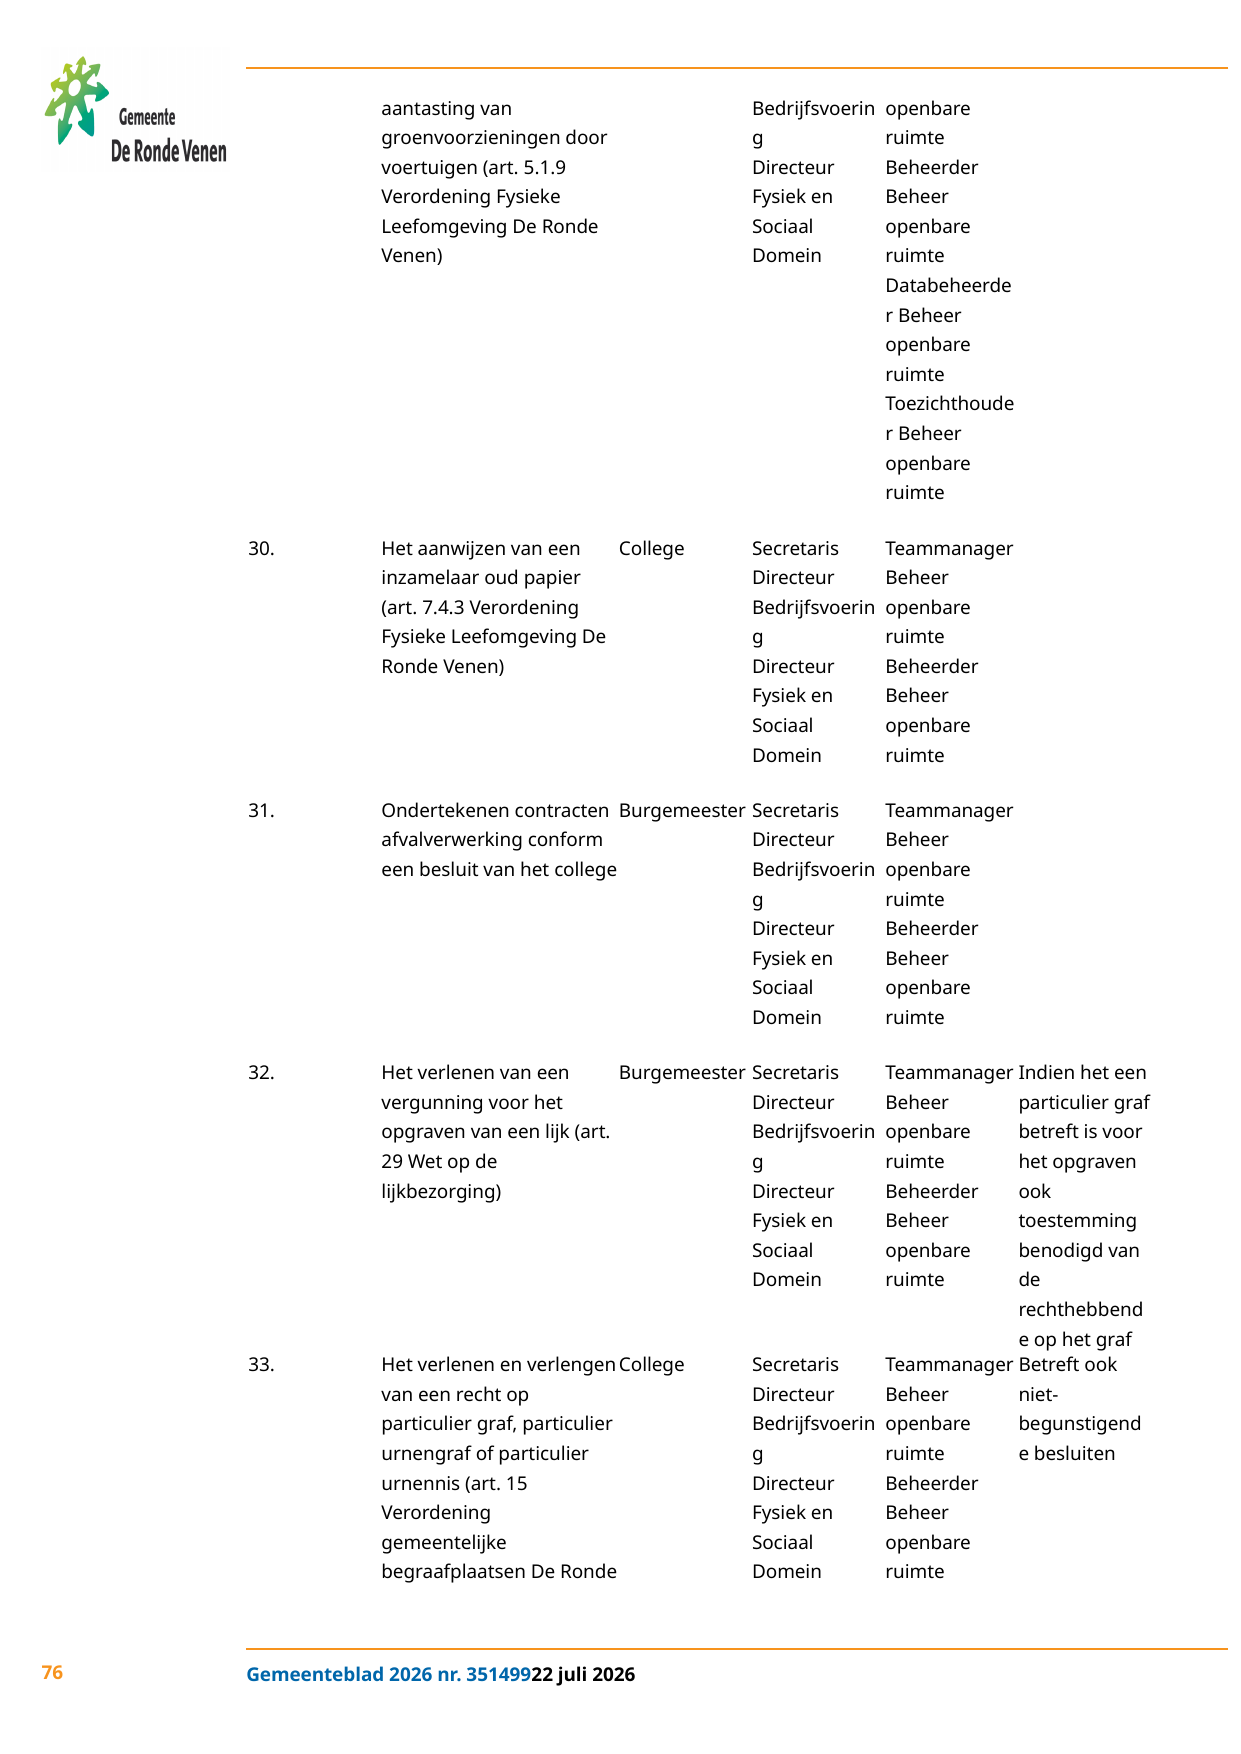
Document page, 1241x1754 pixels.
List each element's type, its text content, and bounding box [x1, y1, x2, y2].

table_cell Secretaris Directeur Bedrijfsvoering Directeur Fysiek en Sociaal Domein [752, 797, 885, 1059]
table_cell Bedrijfsvoering Directeur Fysiek en Sociaal Domein [752, 95, 885, 535]
table_cell College [619, 535, 752, 797]
table_cell [1018, 95, 1152, 535]
table_cell Secretaris Directeur Bedrijfsvoering Directeur Fysiek en Sociaal Domein [752, 1351, 885, 1584]
picture [41, 47, 231, 172]
table_cell Secretaris Directeur Bedrijfsvoering Directeur Fysiek en Sociaal Domein [752, 1060, 885, 1351]
table_cell [619, 95, 752, 535]
table_cell [1018, 535, 1152, 797]
table_cell [248, 95, 381, 535]
table_cell Teammanager Beheer openbare ruimte Beheerder Beheer openbare ruimte [885, 797, 1018, 1059]
table_cell 30. [248, 535, 381, 797]
table_cell Teammanager Beheer openbare ruimte Beheerder Beheer openbare ruimte [885, 1351, 1018, 1584]
table_cell Ondertekenen contracten afvalverwerking conform een besluit van het college [381, 797, 619, 1059]
table_cell openbare ruimte Beheerder Beheer openbare ruimte Databeheerder Beheer openbare ruimte Toezichthouder Beheer openbare ruimte [885, 95, 1018, 535]
table_cell Het verlenen en verlengen van een recht op particulier graf, particulier urnengraf of particulier urnennis (art. 15 Verordening gemeentelijke begraafplaatsen De Ronde [381, 1351, 619, 1584]
table_cell Secretaris Directeur Bedrijfsvoering Directeur Fysiek en Sociaal Domein [752, 535, 885, 797]
table_cell Burgemeester [619, 797, 752, 1059]
table_cell 32. [248, 1060, 381, 1351]
table_cell Indien het een particulier graf betreft is voor het opgraven ook toestemming benodigd van de rechthebbende op het graf [1018, 1060, 1152, 1351]
table_cell [1018, 797, 1152, 1059]
table_cell Teammanager Beheer openbare ruimte Beheerder Beheer openbare ruimte [885, 535, 1018, 797]
table_cell College [619, 1351, 752, 1584]
table_cell 33. [248, 1351, 381, 1584]
table_cell aantasting van groenvoorzieningen door voertuigen (art. 5.1.9 Verordening Fysieke Leefomgeving De Ronde Venen) [381, 95, 619, 535]
table_cell Betreft ook niet-begunstigende besluiten [1018, 1351, 1152, 1584]
table_cell Het aanwijzen van een inzamelaar oud papier (art. 7.4.3 Verordening Fysieke Leefomgeving De Ronde Venen) [381, 535, 619, 797]
table_cell Burgemeester [619, 1060, 752, 1351]
table_cell Teammanager Beheer openbare ruimte Beheerder Beheer openbare ruimte [885, 1060, 1018, 1351]
table_cell 31. [248, 797, 381, 1059]
table_cell Het verlenen van een vergunning voor het opgraven van een lijk (art. 29 Wet op de lijkbezorging) [381, 1060, 619, 1351]
